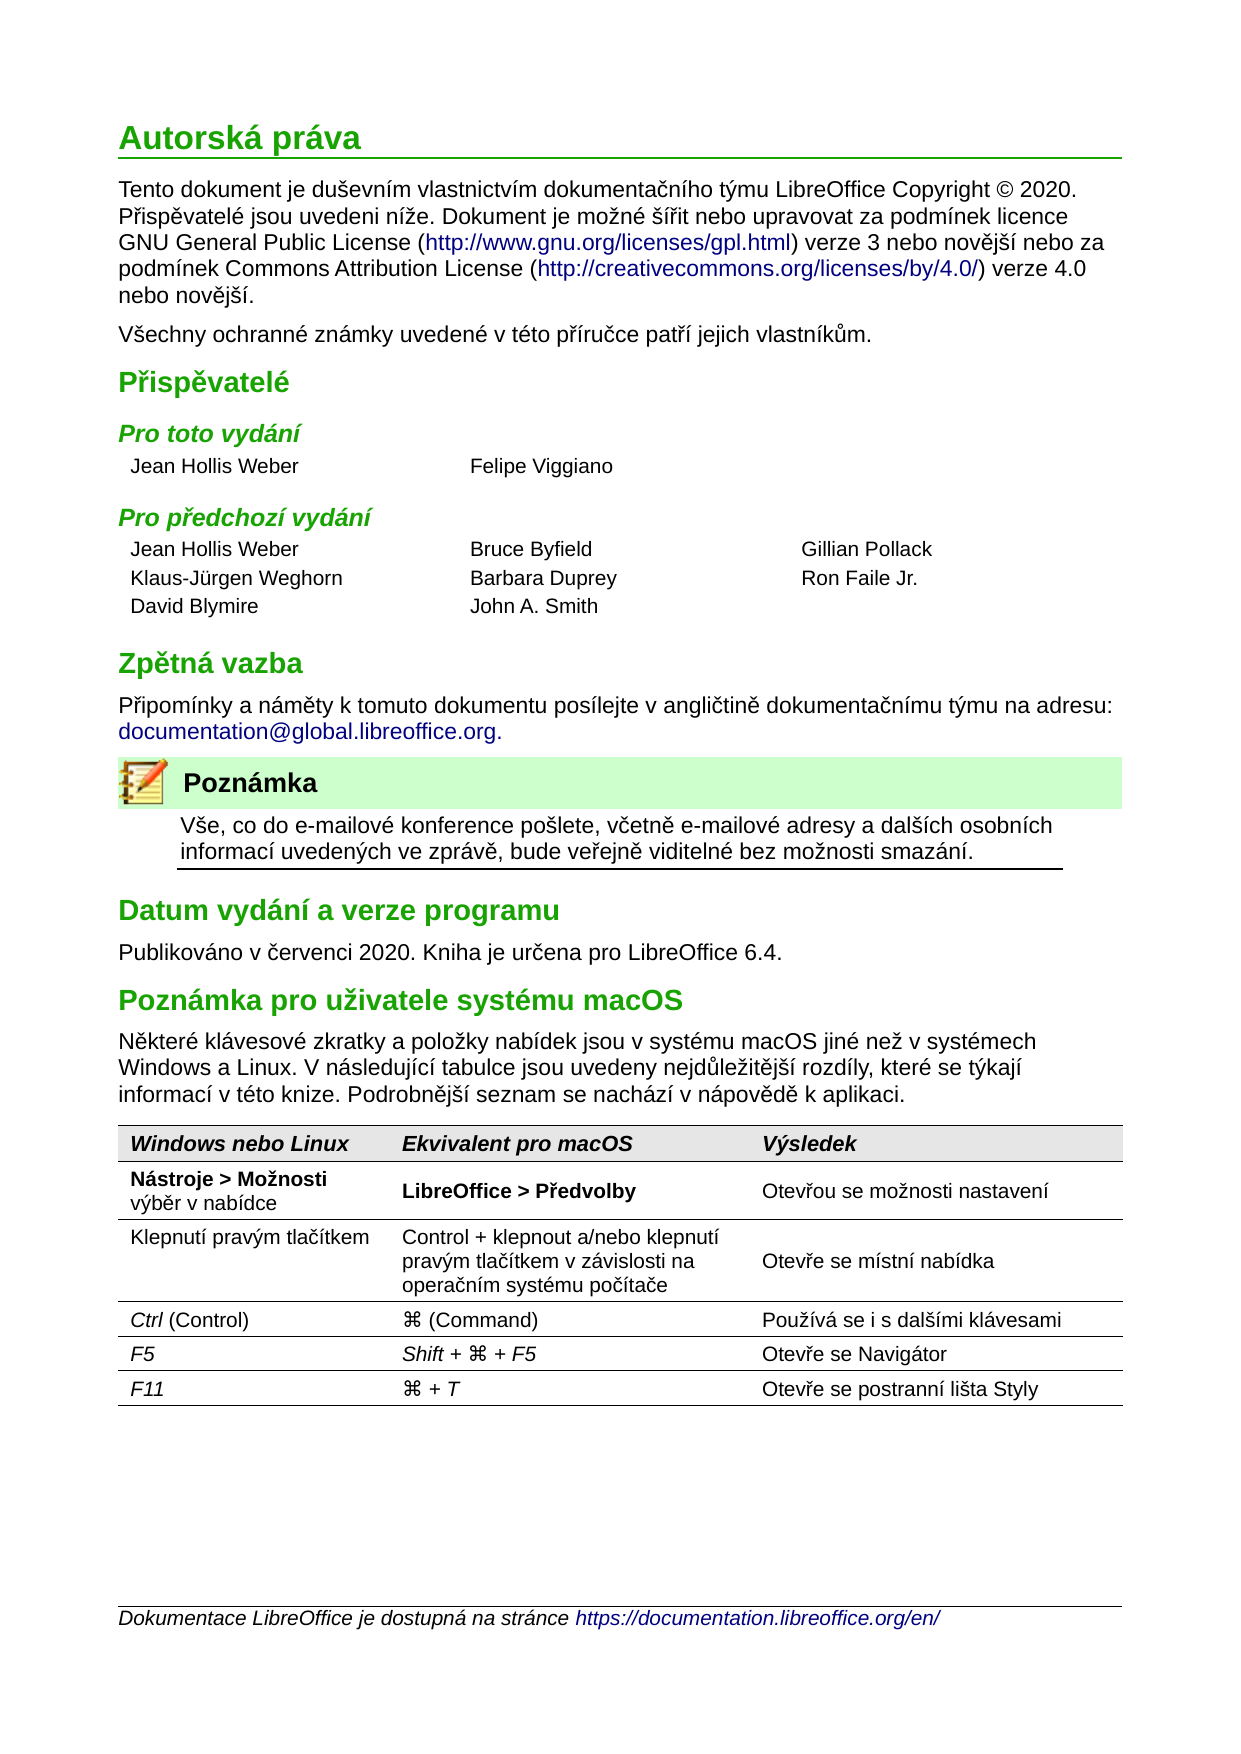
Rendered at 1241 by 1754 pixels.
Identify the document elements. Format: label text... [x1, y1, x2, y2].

table_cell LibreOffice > Předvolby [390, 1162, 750, 1219]
table_header Felipe Viggiano [458, 454, 789, 482]
table_cell F5 [118, 1337, 390, 1370]
subtitle Zpětná vazba [118, 646, 1122, 680]
table_header Gillian Pollack [789, 537, 1122, 566]
table_cell F11 [118, 1371, 390, 1405]
table_cell ⌘ (Command) [390, 1302, 750, 1336]
subtitle Poznámka [118, 757, 1122, 809]
table_cell Ctrl (Control) [118, 1302, 390, 1336]
table_cell Používá se i s dalšími klávesami [750, 1302, 1123, 1336]
subtitle Pro toto vydání [118, 419, 1122, 448]
table_cell Otevře se místní nabídka [750, 1220, 1123, 1301]
table_cell Otevře se Navigátor [750, 1337, 1123, 1370]
picture [119, 757, 170, 808]
table_header Jean Hollis Weber [118, 454, 458, 482]
table_header Ekvivalent pro macOS [390, 1126, 750, 1161]
subtitle Pro předchozí vydání [118, 503, 1122, 531]
table_cell John A. Smith [458, 594, 789, 623]
table_cell ⌘ + T [390, 1371, 750, 1405]
subtitle Datum vydání a verze programu [118, 893, 1122, 927]
text Některé klávesové zkratky a položky nabídek jsou v systému macOS jiné než v systémech Windows a Linux. V následující tabulce jsou uvedeny nejdůležitější rozdíly, které se týkají informací v této knize. Podrobnější seznam se nachází v nápovědě k aplikaci. [118, 1028, 1122, 1107]
table_cell David Blymire [118, 594, 458, 623]
subtitle Autorská práva [118, 118, 1122, 157]
table_cell Nástroje > Možnosti výběr v nabídce [118, 1162, 390, 1219]
table_cell Shift + ⌘ + F5 [390, 1337, 750, 1370]
subtitle Přispěvatelé [118, 365, 1122, 398]
subtitle Poznámka pro uživatele systému macOS [118, 983, 1122, 1016]
table_header Windows nebo Linux [118, 1126, 390, 1161]
table_cell Control + klepnout a/nebo klepnutí pravým tlačítkem v závislosti na operačním systému počítače [390, 1220, 750, 1301]
text Připomínky a náměty k tomuto dokumentu posílejte v angličtině dokumentačnímu týmu na adresu: documentation@global.libreoffice.org. [118, 692, 1122, 744]
table_header [789, 454, 1122, 482]
table_cell Barbara Duprey [458, 566, 789, 594]
table_cell [789, 594, 1122, 623]
text Vše, co do e-mailové konference pošlete, včetně e-mailové adresy a dalších osobních informací uvedených ve zprávě, bude veřejně viditelné bez možnosti smazání. [177, 809, 1063, 868]
text Všechny ochranné známky uvedené v této příručce patří jejich vlastníkům. [118, 321, 1122, 347]
table_header Bruce Byfield [458, 537, 789, 566]
text Publikováno v červenci 2020. Kniha je určena pro LibreOffice 6.4. [118, 939, 1122, 965]
table_cell Klaus-Jürgen Weghorn [118, 566, 458, 594]
text Tento dokument je duševním vlastnictvím dokumentačního týmu LibreOffice Copyright © 2020. Přispěvatelé jsou uvedeni níže. Dokument je možné šířit nebo upravovat za podmínek licence GNU General Public License (http://www.gnu.org/licenses/gpl.html) verze 3 nebo novější nebo za podmínek Commons Attribution License (http://creativecommons.org/licenses/by/4.0/) verze 4.0 nebo novější. [118, 176, 1122, 308]
table_header Výsledek [750, 1126, 1123, 1161]
table_cell Ron Faile Jr. [789, 566, 1122, 594]
table_header Jean Hollis Weber [118, 537, 458, 566]
table_cell Otevřou se možnosti nastavení [750, 1162, 1123, 1219]
table_cell Otevře se postranní lišta Styly [750, 1371, 1123, 1405]
table_cell Klepnutí pravým tlačítkem [118, 1220, 390, 1301]
